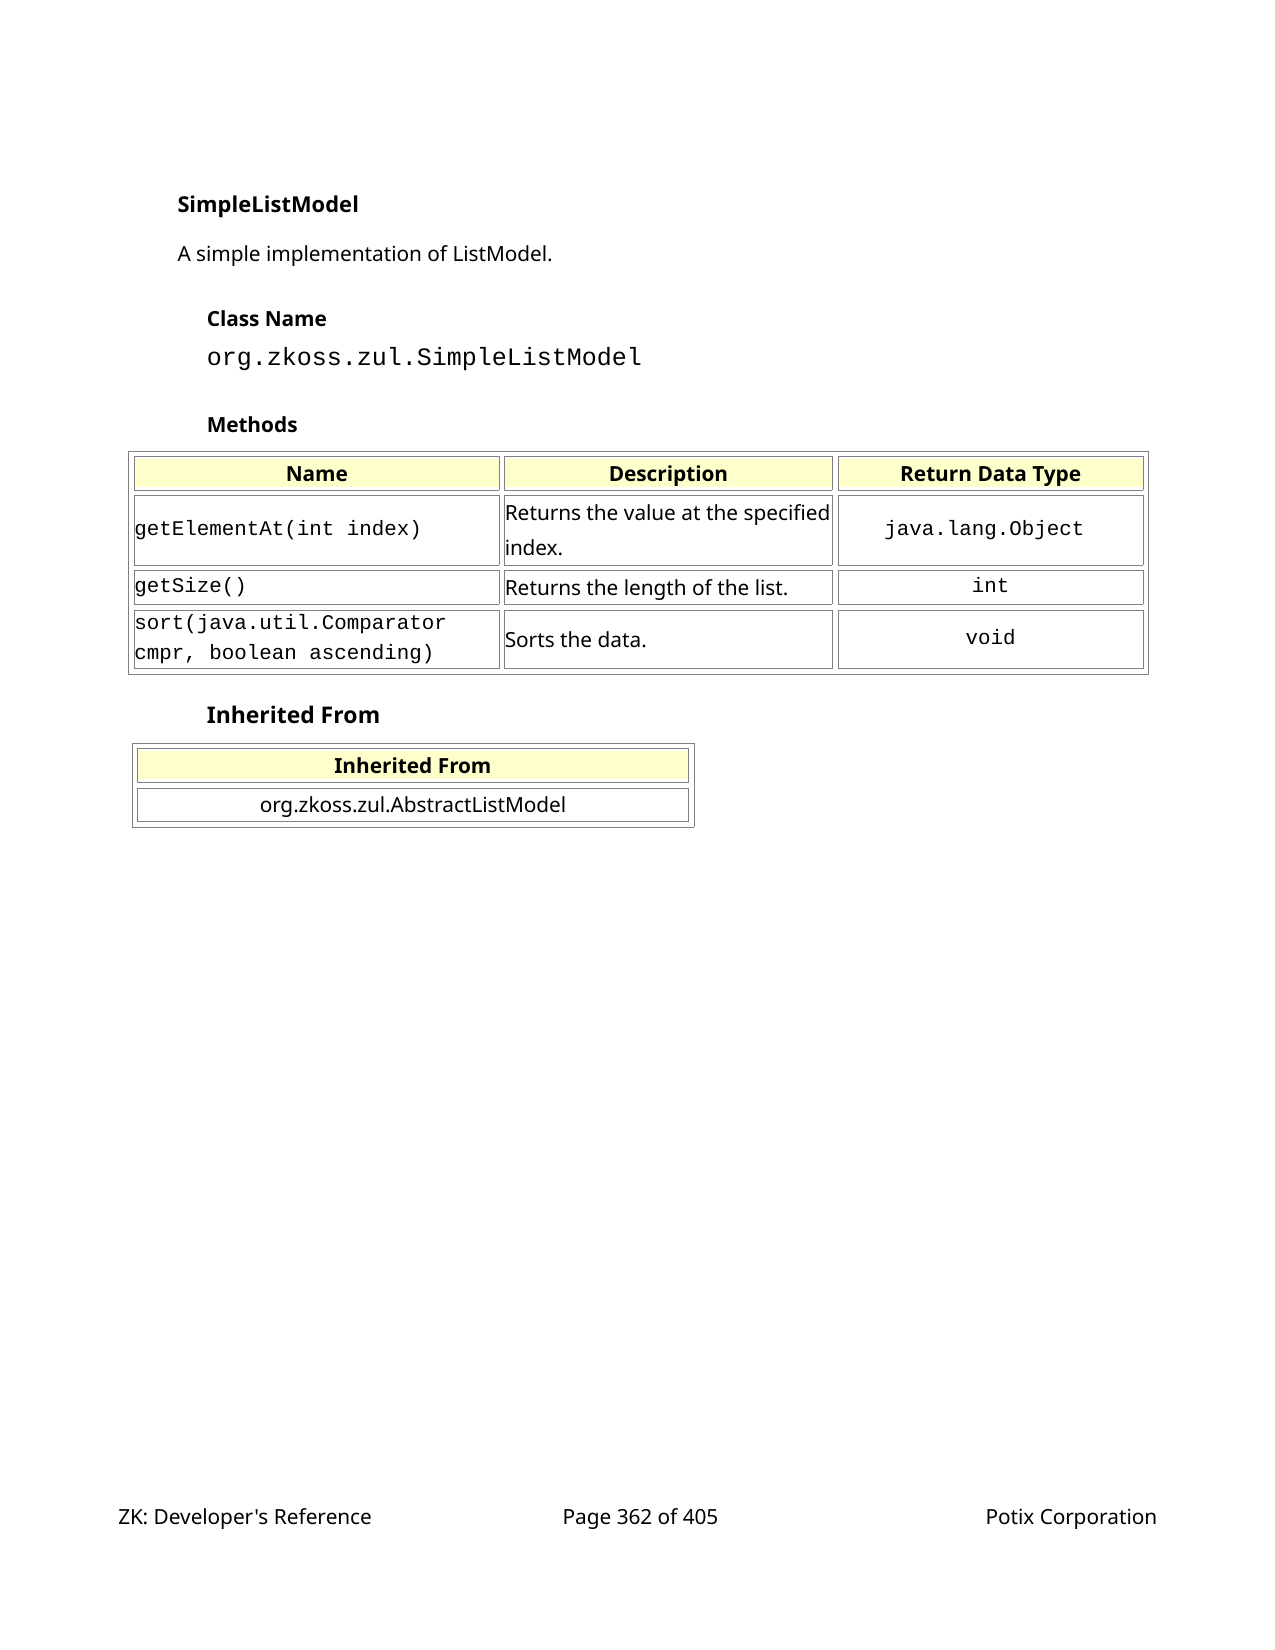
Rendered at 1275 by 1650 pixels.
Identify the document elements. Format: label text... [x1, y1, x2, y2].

subtitle Inherited From [207, 699, 1157, 730]
table_cell getSize() [131, 565, 502, 604]
text org.zkoss.zul.SimpleListModel [207, 345, 1157, 373]
table_header Description [502, 452, 835, 490]
table_cell getElementAt(int index) [131, 490, 502, 565]
table_cell org.zkoss.zul.AbstractListModel [134, 782, 691, 821]
table_header Return Data Type [835, 452, 1146, 490]
table_cell int [835, 565, 1146, 604]
subtitle Methods [207, 410, 1157, 438]
table_cell java.lang.Object [835, 490, 1146, 565]
table_cell void [835, 604, 1146, 668]
table_cell Sorts the data. [502, 604, 835, 668]
text A simple implementation of ListModel. [177, 239, 1157, 268]
table_cell Returns the length of the list. [502, 565, 835, 604]
table_cell Returns the value at the specified index. [502, 490, 835, 565]
table_header Name [131, 452, 502, 490]
subtitle SimpleListModel [177, 189, 1157, 219]
subtitle Class Name [207, 304, 1157, 333]
table_header Inherited From [134, 744, 691, 782]
table_cell sort(java.util.Comparator cmpr, boolean ascending) [131, 604, 502, 668]
